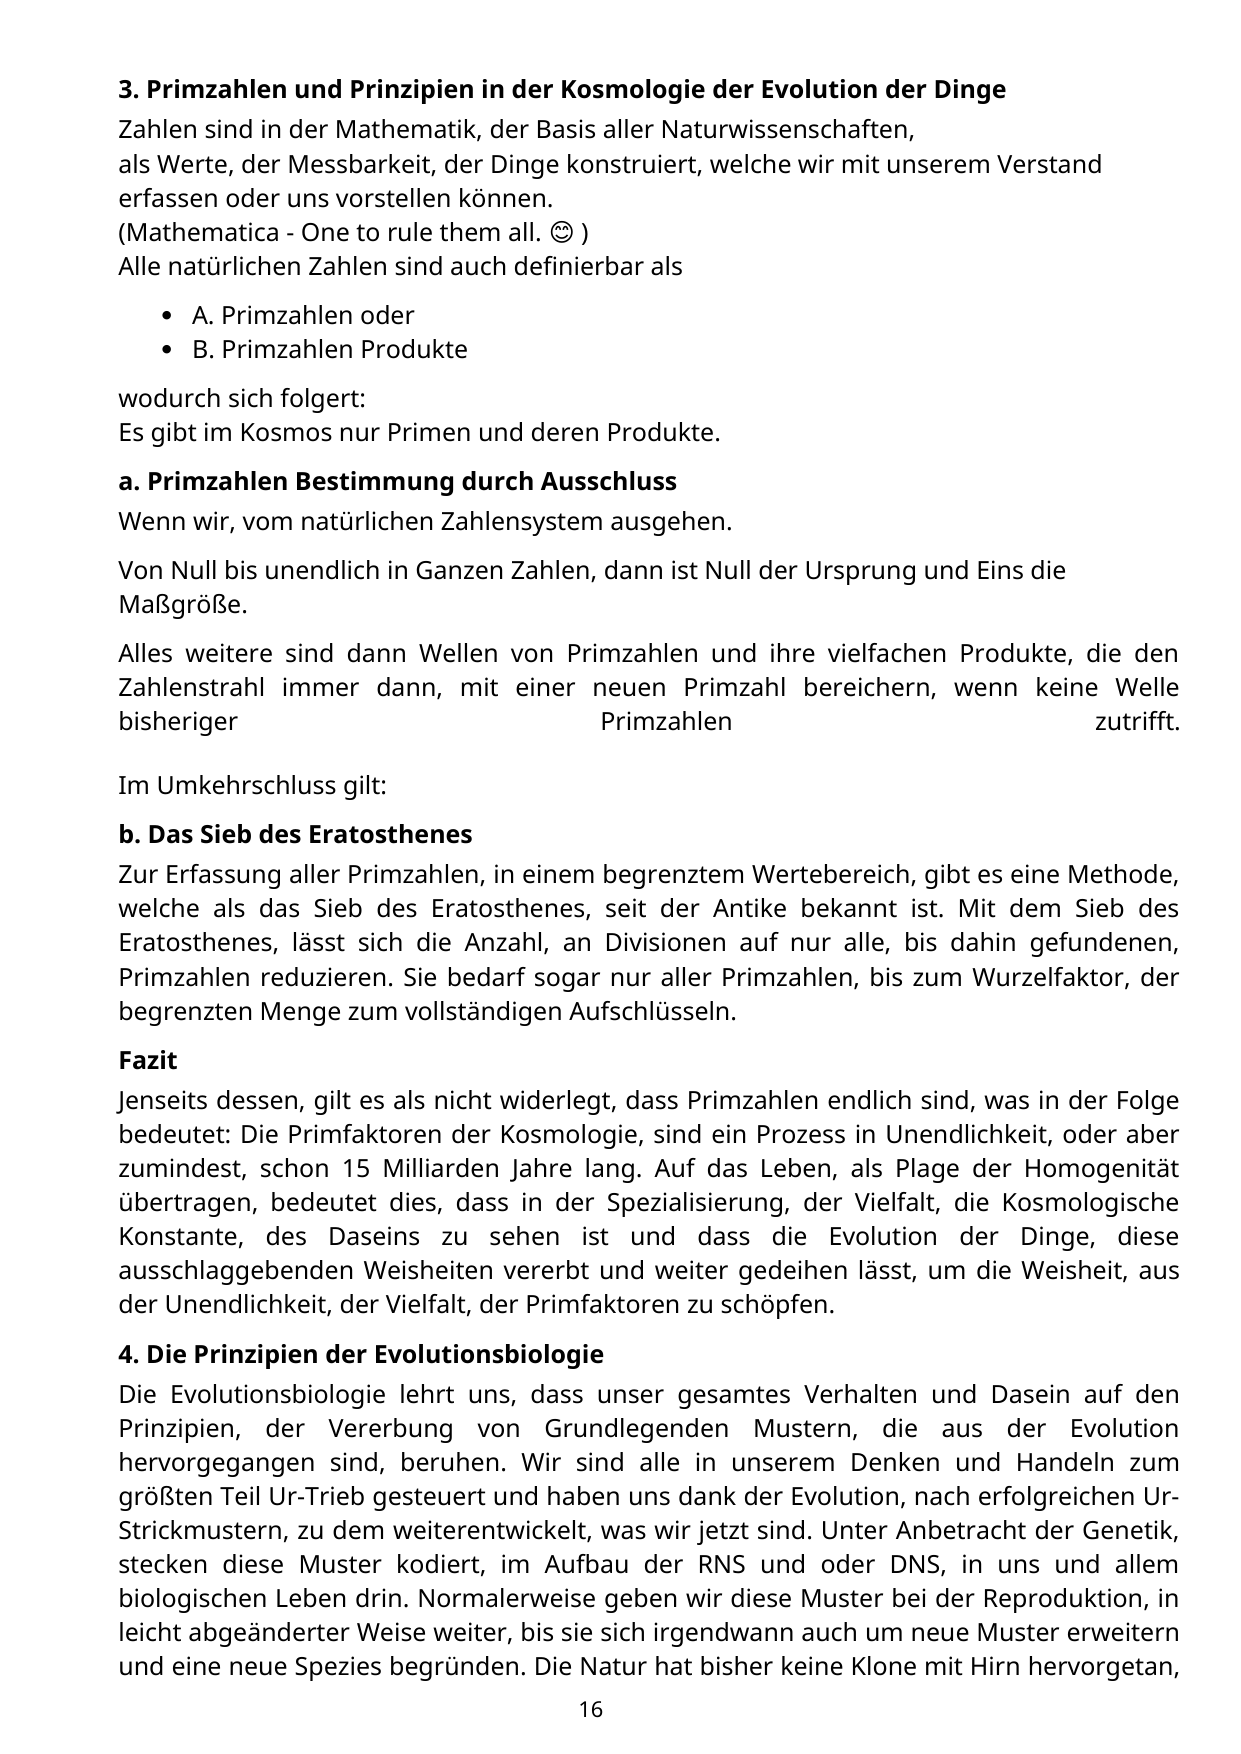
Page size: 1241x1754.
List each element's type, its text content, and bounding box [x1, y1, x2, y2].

subtitle b. Das Sieb des Eratosthenes [118, 816, 1181, 851]
subtitle 4. Die Prinzipien der Evolutionsbiologie [118, 1336, 1181, 1370]
list B. Primzahlen Produkte [162, 331, 1181, 365]
text Zur Erfassung aller Primzahlen, in einem begrenztem Wertebereich, gibt es eine Methode, welche als das Sieb des Eratosthenes, seit der Antike bekannt ist. Mit dem Sieb des Eratosthenes, lässt sich die Anzahl, an Divisionen auf nur alle, bis dahin gefundenen, Primzahlen reduzieren. Sie bedarf sogar nur aller Primzahlen, bis zum Wurzelfaktor, der begrenzten Menge zum vollständigen Aufschlüsseln. [118, 857, 1181, 1027]
text Jenseits dessen, gilt es als nicht widerlegt, dass Primzahlen endlich sind, was in der Folge bedeutet: Die Primfaktoren der Kosmologie, sind ein Prozess in Unendlichkeit, oder aber zumindest, schon 15 Milliarden Jahre lang. Auf das Leben, als Plage der Homogenität übertragen, bedeutet dies, dass in der Spezialisierung, der Vielfalt, die Kosmologische Konstante, des Daseins zu sehen ist und dass die Evolution der Dinge, diese ausschlaggebenden Weisheiten vererbt und weiter gedeihen lässt, um die Weisheit, aus der Unendlichkeit, der Vielfalt, der Primfaktoren zu schöpfen. [118, 1083, 1181, 1321]
subtitle Fazit [118, 1042, 1181, 1076]
text Die Evolutionsbiologie lehrt uns, dass unser gesamtes Verhalten und Dasein auf den Prinzipien, der Vererbung von Grundlegenden Mustern, die aus der Evolution hervorgegangen sind, beruhen. Wir sind alle in unserem Denken und Handeln zum größten Teil Ur-Trieb gesteuert und haben uns dank der Evolution, nach erfolgreichen Ur-Strickmustern, zu dem weiterentwickelt, was wir jetzt sind. Unter Anbetracht der Genetik, stecken diese Muster kodiert, im Aufbau der RNS und oder DNS, in uns und allem biologischen Leben drin. Normalerweise geben wir diese Muster bei der Reproduktion, in leicht abgeänderter Weise weiter, bis sie sich irgendwann auch um neue Muster erweitern und eine neue Spezies begründen. Die Natur hat bisher keine Klone mit Hirn hervorgetan, [118, 1377, 1181, 1683]
list A. Primzahlen oder [162, 297, 1181, 331]
text Von Null bis unendlich in Ganzen Zahlen, dann ist Null der Ursprung und Eins die Maßgröße. [118, 553, 1181, 621]
text Alles weitere sind dann Wellen von Primzahlen und ihre vielfachen Produkte, die den Zahlenstrahl immer dann, mit einer neuen Primzahl bereichern, wenn keine Welle bisheriger Primzahlen zutrifft. Im Umkehrschluss gilt: [118, 636, 1181, 802]
text Zahlen sind in der Mathematik, der Basis aller Naturwissenschaften, als Werte, der Messbarkeit, der Dinge konstruiert, welche wir mit unserem Verstand erfassen oder uns vorstellen können. (Mathematica - One to rule them all. 😊 ) Alle natürlichen Zahlen sind auch definierbar als [118, 112, 1181, 282]
text Wenn wir, vom natürlichen Zahlensystem ausgehen. [118, 504, 1181, 538]
subtitle a. Primzahlen Bestimmung durch Ausschluss [118, 463, 1181, 497]
subtitle 3. Primzahlen und Prinzipien in der Kosmologie der Evolution der Dinge [118, 72, 1181, 106]
text wodurch sich folgert: Es gibt im Kosmos nur Primen und deren Produkte. [118, 380, 1181, 448]
